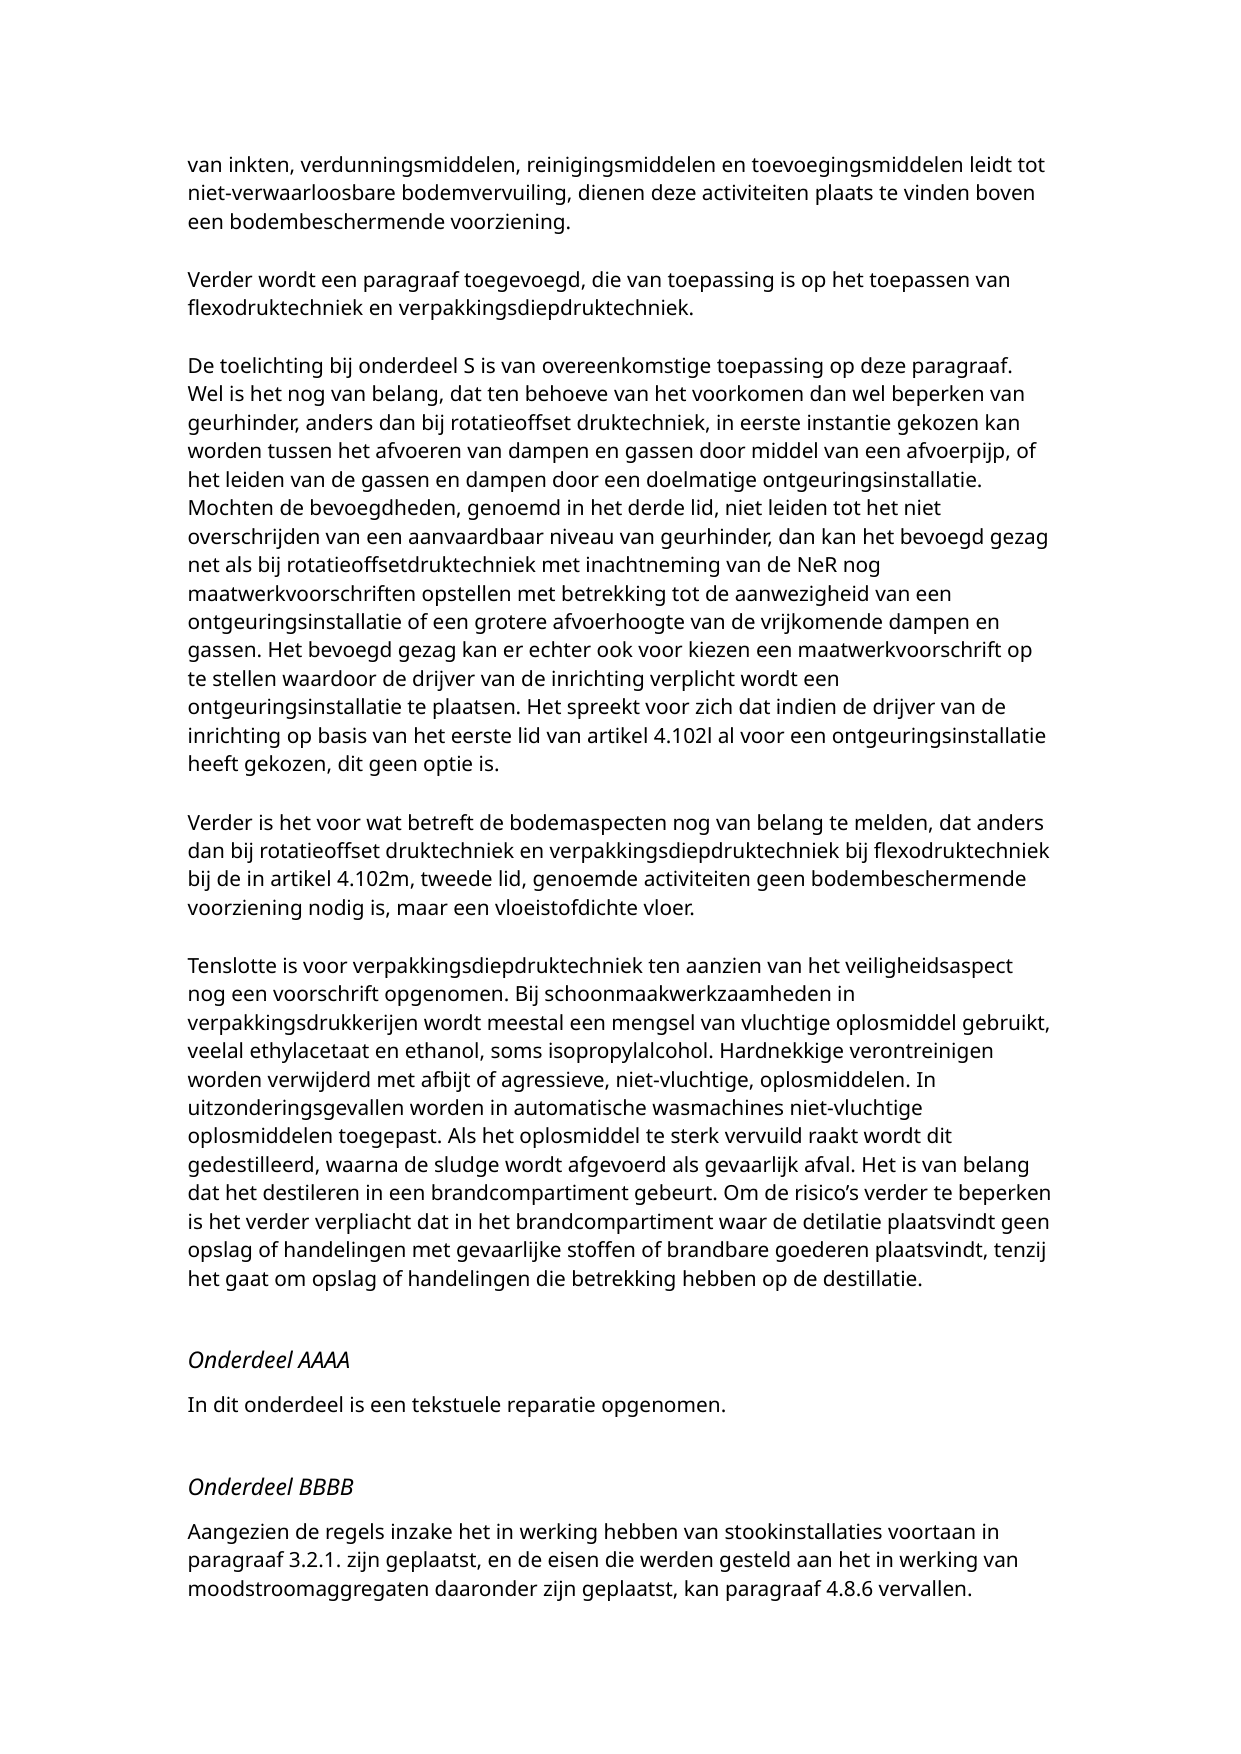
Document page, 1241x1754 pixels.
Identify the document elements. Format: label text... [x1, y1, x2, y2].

text De toelichting bij onderdeel S is van overeenkomstige toepassing op deze paragraaf. Wel is het nog van belang, dat ten behoeve van het voorkomen dan wel beperken van geurhinder, anders dan bij rotatieoffset druktechniek, in eerste instantie gekozen kan worden tussen het afvoeren van dampen en gassen door middel van een afvoerpijp, of het leiden van de gassen en dampen door een doelmatige ontgeuringsinstallatie. [187, 351, 1053, 493]
text Tenslotte is voor verpakkingsdiepdruktechniek ten aanzien van het veiligheidsaspect nog een voorschrift opgenomen. Bij schoonmaakwerkzaamheden in verpakkingsdrukkerijen wordt meestal een mengsel van vluchtige oplosmiddel gebruikt, veelal ethylacetaat en ethanol, soms isopropylalcohol. Hardnekkige verontreinigen worden verwijderd met afbijt of agressieve, niet-vluchtige, oplosmiddelen. In uitzonderingsgevallen worden in automatische wasmachines niet-vluchtige oplosmiddelen toegepast. Als het oplosmiddel te sterk vervuild raakt wordt dit gedestilleerd, waarna de sludge wordt afgevoerd als gevaarlijk afval. Het is van belang dat het destileren in een brandcompartiment gebeurt. Om de risico’s verder te beperken is het verder verpliacht dat in het brandcompartiment waar de detilatie plaatsvindt geen opslag of handelingen met gevaarlijke stoffen of brandbare goederen plaatsvindt, tenzij het gaat om opslag of handelingen die betrekking hebben op de destillatie. [187, 951, 1053, 1292]
text van inkten, verdunningsmiddelen, reinigingsmiddelen en toevoegingsmiddelen leidt tot niet-verwaarloosbare bodemvervuiling, dienen deze activiteiten plaats te vinden boven een bodembeschermende voorziening. [187, 150, 1053, 235]
subtitle Onderdeel AAAA [187, 1344, 1053, 1375]
subtitle Onderdeel BBBB [187, 1471, 1053, 1502]
text Verder wordt een paragraaf toegevoegd, die van toepassing is op het toepassen van flexodruktechniek en verpakkingsdiepdruktechniek. [187, 265, 1053, 322]
text In dit onderdeel is een tekstuele reparatie opgenomen. [187, 1390, 1053, 1419]
text Aangezien de regels inzake het in werking hebben van stookinstallaties voortaan in paragraaf 3.2.1. zijn geplaatst, en de eisen die werden gesteld aan het in werking van moodstroomaggregaten daaronder zijn geplaatst, kan paragraaf 4.8.6 vervallen. [187, 1517, 1053, 1602]
text Verder is het voor wat betreft de bodemaspecten nog van belang te melden, dat anders dan bij rotatieoffset druktechniek en verpakkingsdiepdruktechniek bij flexodruktechniek bij de in artikel 4.102m, tweede lid, genoemde activiteiten geen bodembeschermende voorziening nodig is, maar een vloeistofdichte vloer. [187, 808, 1053, 921]
text Mochten de bevoegdheden, genoemd in het derde lid, niet leiden tot het niet overschrijden van een aanvaardbaar niveau van geurhinder, dan kan het bevoegd gezag net als bij rotatieoffsetdruktechniek met inachtneming van de NeR nog maatwerkvoorschriften opstellen met betrekking tot de aanwezigheid van een ontgeuringsinstallatie of een grotere afvoerhoogte van de vrijkomende dampen en gassen. Het bevoegd gezag kan er echter ook voor kiezen een maatwerkvoorschrift op te stellen waardoor de drijver van de inrichting verplicht wordt een ontgeuringsinstallatie te plaatsen. Het spreekt voor zich dat indien de drijver van de inrichting op basis van het eerste lid van artikel 4.102l al voor een ontgeuringsinstallatie heeft gekozen, dit geen optie is. [187, 493, 1053, 778]
